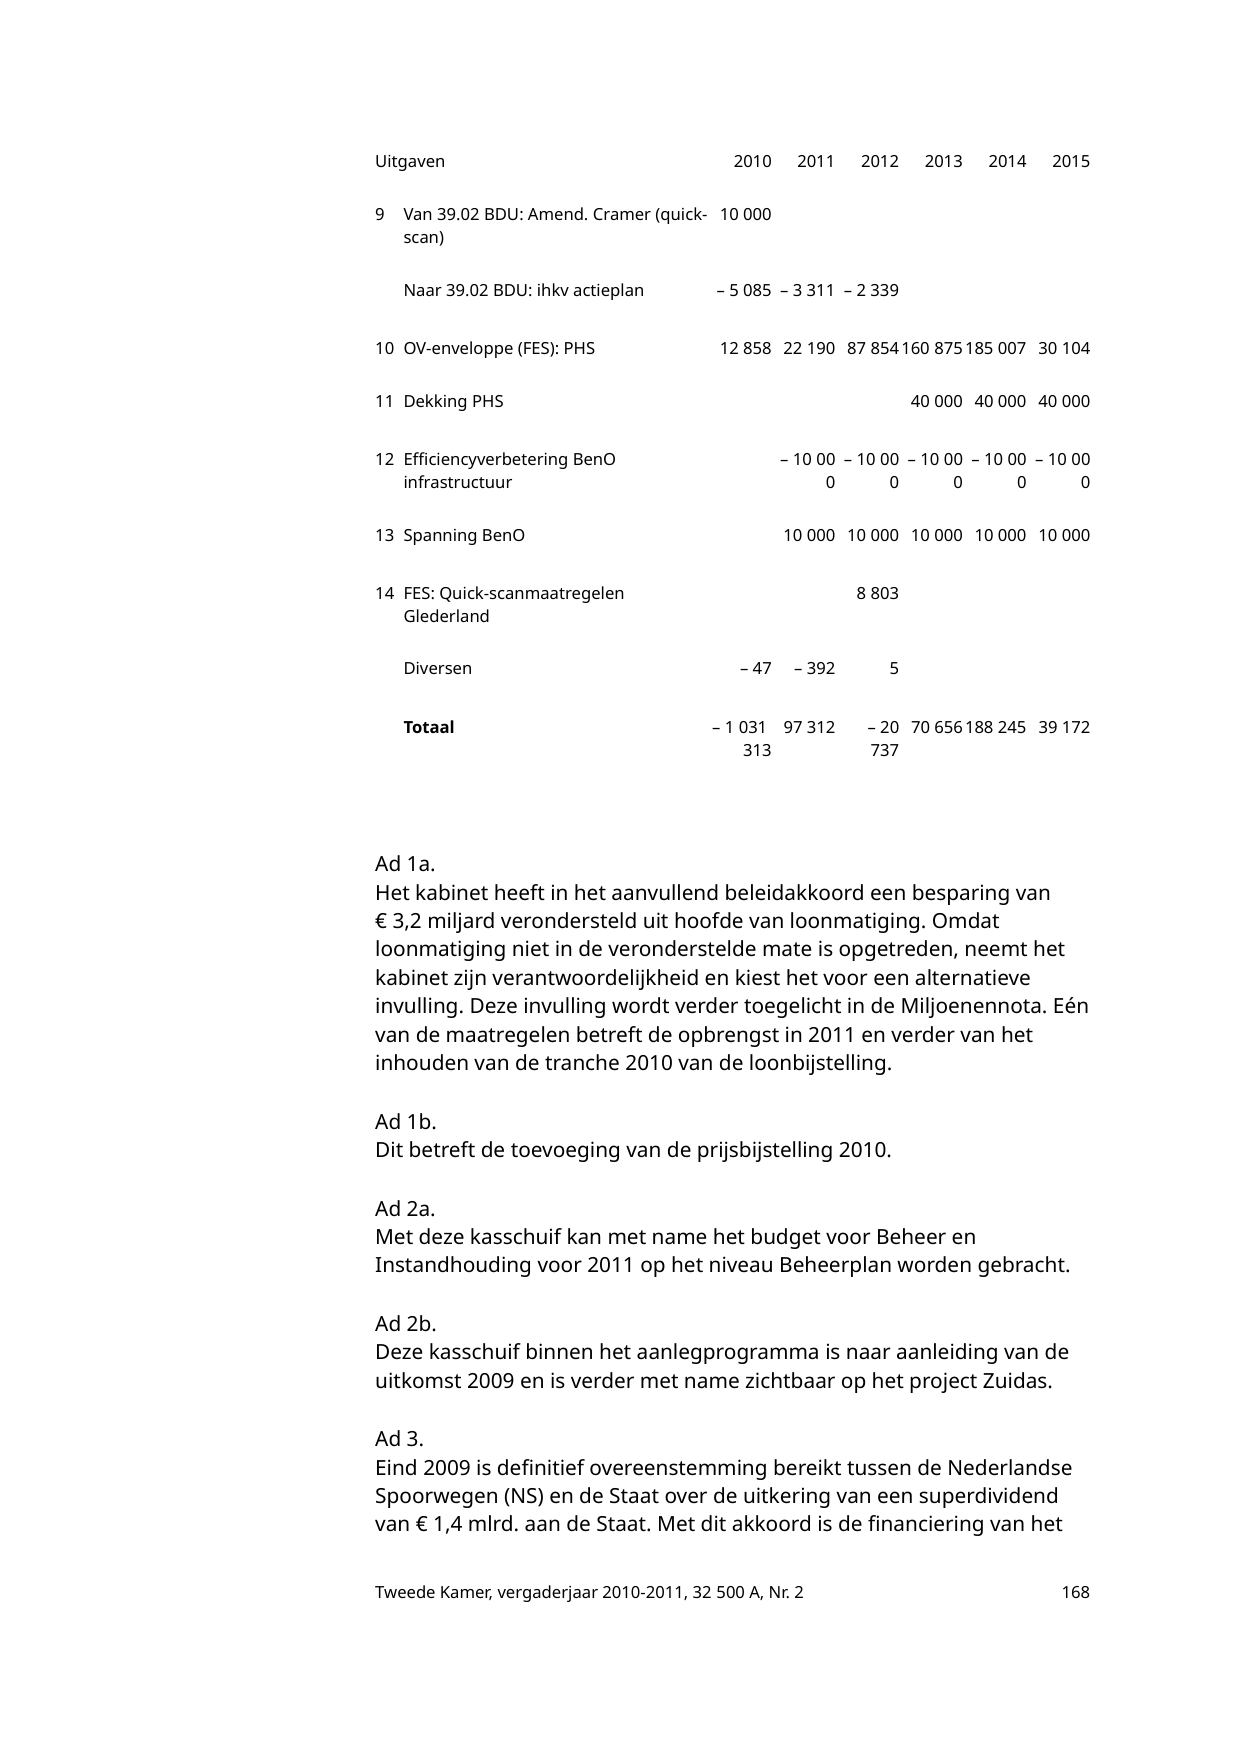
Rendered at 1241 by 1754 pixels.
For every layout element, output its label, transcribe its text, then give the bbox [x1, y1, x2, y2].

table_cell 97 312 [771, 715, 835, 791]
table_cell [708, 582, 771, 657]
table_cell 39 172 [1026, 715, 1090, 791]
table_cell 70 656 [899, 715, 963, 791]
table_cell [963, 657, 1026, 715]
table_cell [1026, 278, 1090, 337]
table_cell 10 000 [708, 203, 771, 278]
table_header 2014 [963, 150, 1026, 203]
table_cell [375, 657, 403, 715]
table_cell [1026, 203, 1090, 278]
table_header 2012 [835, 150, 899, 203]
text Het kabinet heeft in het aanvullend beleidakkoord een besparing van € 3,2 miljard verondersteld uit hoofde van loonmatiging. Omdat loonmatiging niet in de veronderstelde mate is opgetreden, neemt het kabinet zijn verantwoordelijkheid en kiest het voor een alternatieve invulling. Deze invulling wordt verder toegelicht in de Miljoenennota. Eén van de maatregelen betreft de opbrengst in 2011 en verder van het inhouden van de tranche 2010 van de loonbijstelling. [375, 878, 1090, 1077]
table_header 2015 [1026, 150, 1090, 203]
table_cell 13 [375, 523, 403, 582]
text Deze kasschuif binnen het aanlegprogramma is naar aanleiding van de uitkomst 2009 en is verder met name zichtbaar op het project Zuidas. [375, 1337, 1090, 1394]
table_header 2011 [771, 150, 835, 203]
table_header 2013 [899, 150, 963, 203]
table_cell 10 [375, 337, 403, 389]
table_cell 10 000 [1026, 523, 1090, 582]
table_cell 22 190 [771, 337, 835, 389]
table_cell – 10 000 [1026, 448, 1090, 523]
table_cell Spanning BenO [403, 523, 708, 582]
table_cell [899, 582, 963, 657]
table_cell OV-enveloppe (FES): PHS [403, 337, 708, 389]
table_cell 14 [375, 582, 403, 657]
table_cell [963, 203, 1026, 278]
table_cell Naar 39.02 BDU: ihkv actieplan [403, 278, 708, 337]
table_cell 185 007 [963, 337, 1026, 389]
table_cell – 5 085 [708, 278, 771, 337]
table_cell 40 000 [963, 389, 1026, 448]
table_cell 10 000 [771, 523, 835, 582]
table_cell [771, 582, 835, 657]
table_cell – 392 [771, 657, 835, 715]
table_cell [1026, 582, 1090, 657]
table_cell FES: Quick-scanmaatregelen Glederland [403, 582, 708, 657]
table_cell Totaal [403, 715, 708, 791]
text Ad 3. [375, 1424, 1090, 1453]
table_cell [708, 389, 771, 448]
table_cell 12 [375, 448, 403, 523]
table_cell 5 [835, 657, 899, 715]
table_cell 188 245 [963, 715, 1026, 791]
table_cell – 1 031 313 [708, 715, 771, 791]
table_cell 160 875 [899, 337, 963, 389]
text Ad 1b. [375, 1107, 1090, 1135]
table_cell Van 39.02 BDU: Amend. Cramer (quick-scan) [403, 203, 708, 278]
table_cell 12 858 [708, 337, 771, 389]
table_cell [835, 389, 899, 448]
table_cell Diversen [403, 657, 708, 715]
table_cell [771, 203, 835, 278]
table_cell [963, 278, 1026, 337]
text Ad 2a. [375, 1194, 1090, 1222]
text Eind 2009 is definitief overeenstemming bereikt tussen de Nederlandse Spoorwegen (NS) en de Staat over de uitkering van een superdividend van € 1,4 mlrd. aan de Staat. Met dit akkoord is de financiering van het [375, 1453, 1090, 1538]
table_cell [963, 582, 1026, 657]
table_cell 40 000 [899, 389, 963, 448]
table_cell 10 000 [899, 523, 963, 582]
table_cell Efficiencyverbetering BenO infrastructuur [403, 448, 708, 523]
table_cell [708, 523, 771, 582]
table_cell [899, 278, 963, 337]
table_cell [375, 278, 403, 337]
table_cell Dekking PHS [403, 389, 708, 448]
table_cell – 10 000 [963, 448, 1026, 523]
table_cell 8 803 [835, 582, 899, 657]
text Met deze kasschuif kan met name het budget voor Beheer en Instandhouding voor 2011 op het niveau Beheerplan worden gebracht. [375, 1222, 1090, 1279]
table_cell 9 [375, 203, 403, 278]
table_cell 40 000 [1026, 389, 1090, 448]
table_cell – 47 [708, 657, 771, 715]
text Ad 2b. [375, 1309, 1090, 1337]
text Dit betreft de toevoeging van de prijsbijstelling 2010. [375, 1135, 1090, 1164]
table_cell – 3 311 [771, 278, 835, 337]
table_cell [771, 389, 835, 448]
table_cell [375, 715, 403, 791]
table_cell – 2 339 [835, 278, 899, 337]
table_cell 87 854 [835, 337, 899, 389]
table_cell [899, 657, 963, 715]
table_header 2010 [708, 150, 771, 203]
table_cell 10 000 [835, 523, 899, 582]
table_header Uitgaven [375, 150, 708, 203]
table_cell [1026, 657, 1090, 715]
table_cell – 20 737 [835, 715, 899, 791]
table_cell 30 104 [1026, 337, 1090, 389]
text Ad 1a. [375, 849, 1090, 878]
table_cell – 10 000 [771, 448, 835, 523]
table_cell 10 000 [963, 523, 1026, 582]
table_cell – 10 000 [835, 448, 899, 523]
table_cell 11 [375, 389, 403, 448]
table_cell [899, 203, 963, 278]
table_cell [835, 203, 899, 278]
table_cell [708, 448, 771, 523]
table_cell – 10 000 [899, 448, 963, 523]
